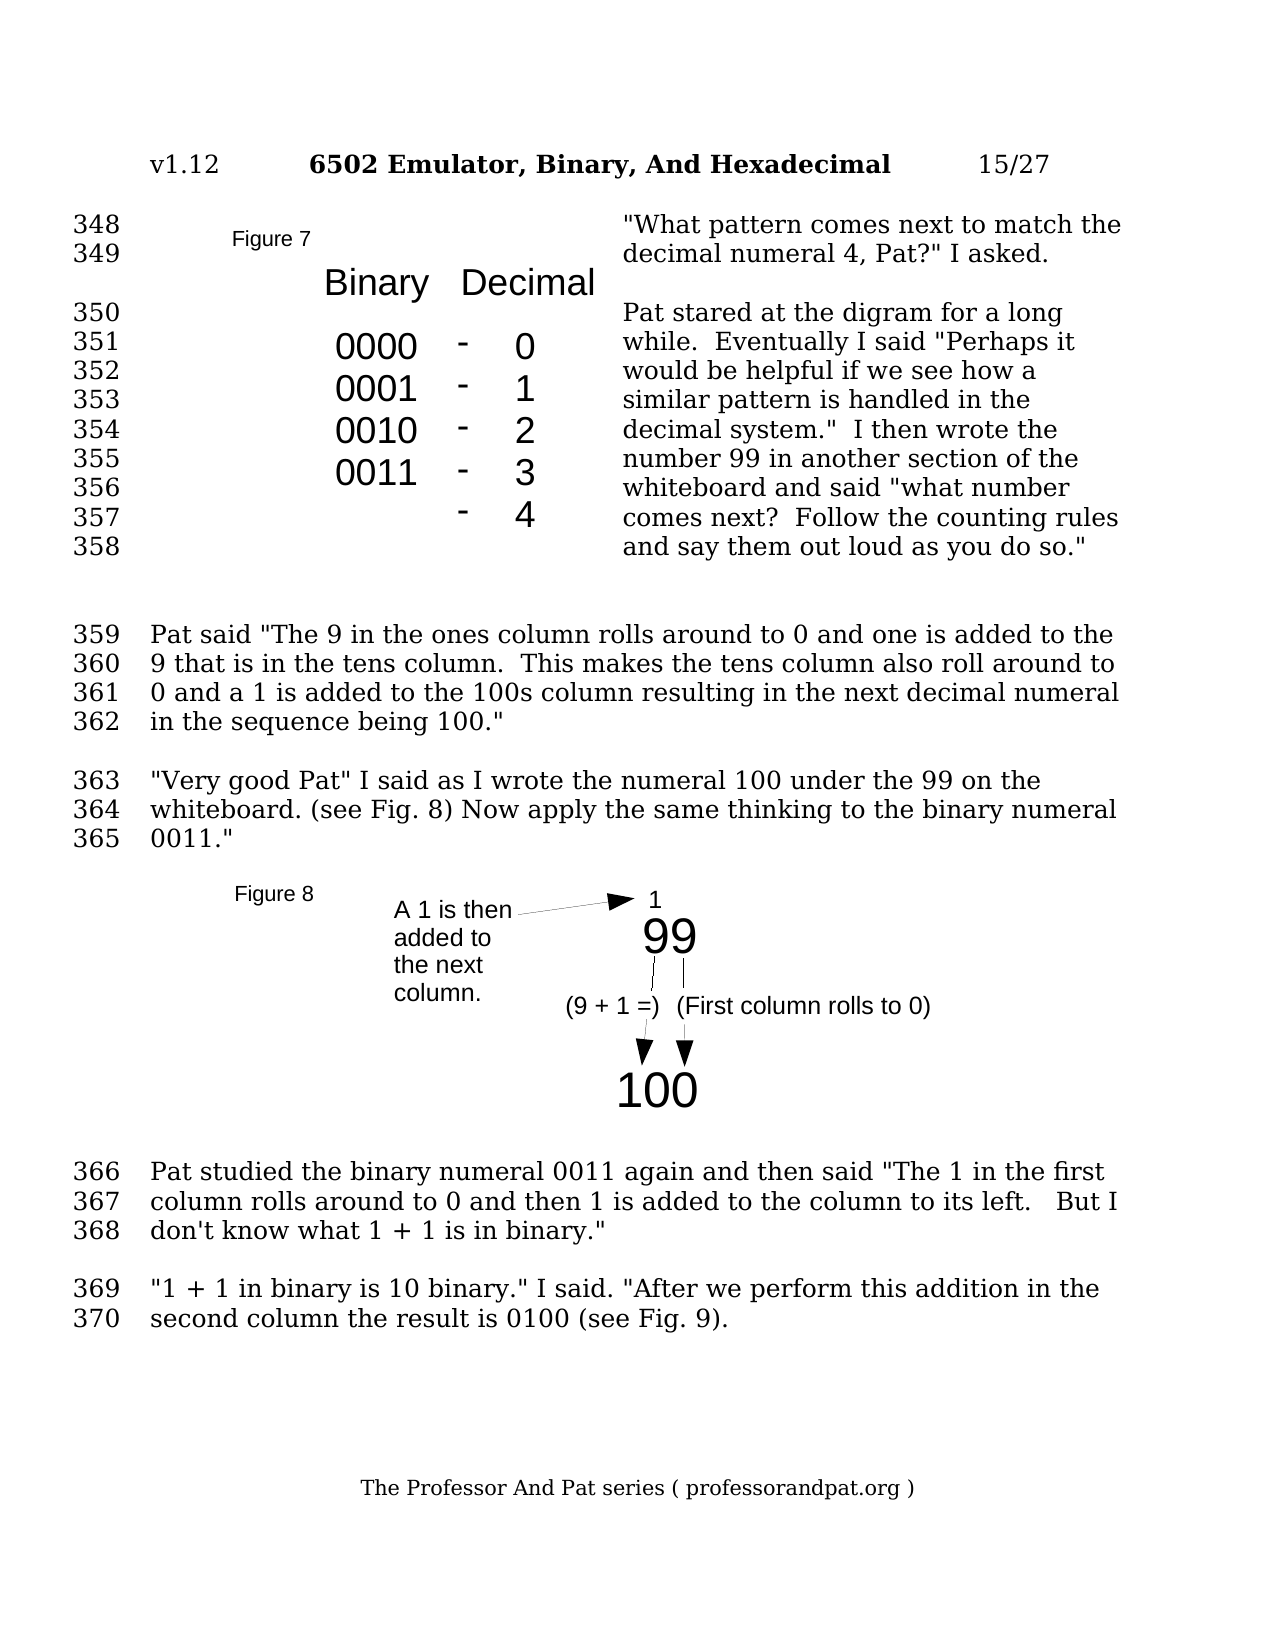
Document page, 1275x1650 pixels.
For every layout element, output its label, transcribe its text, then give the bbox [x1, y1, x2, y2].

text Pat said "The 9 in the ones column rolls around to 0 and one is added to the 9 that is in the tens column. This makes the tens column also roll around to 0 and a 1 is added to the 100s column resulting in the next decimal numeral in the sequence being 100." [150, 620, 1125, 737]
text "1 + 1 in binary is 10 binary." I said. "After we perform this addition in the second column the result is 0100 (see Fig. 9). [150, 1274, 1125, 1333]
text "What pattern comes next to match the decimal numeral 4, Pat?" I asked. [150, 210, 1125, 268]
text Pat stared at the digram for a long while. Eventually I said "Perhaps it would be helpful if we see how a similar pattern is handled in the decimal system." I then wrote the number 99 in another section of the whiteboard and said "what number comes next? Follow the counting rules and say them out loud as you do so." [150, 298, 1125, 561]
text Pat studied the binary numeral 0011 again and then said "The 1 in the first column rolls around to 0 and then 1 is added to the column to its left. But I don't know what 1 + 1 is in binary." [150, 1157, 1125, 1245]
text "Very good Pat" I said as I wrote the numeral 100 under the 99 on the whiteboard. (see Fig. 8) Now apply the same thinking to the binary numeral 0011." [150, 766, 1125, 854]
